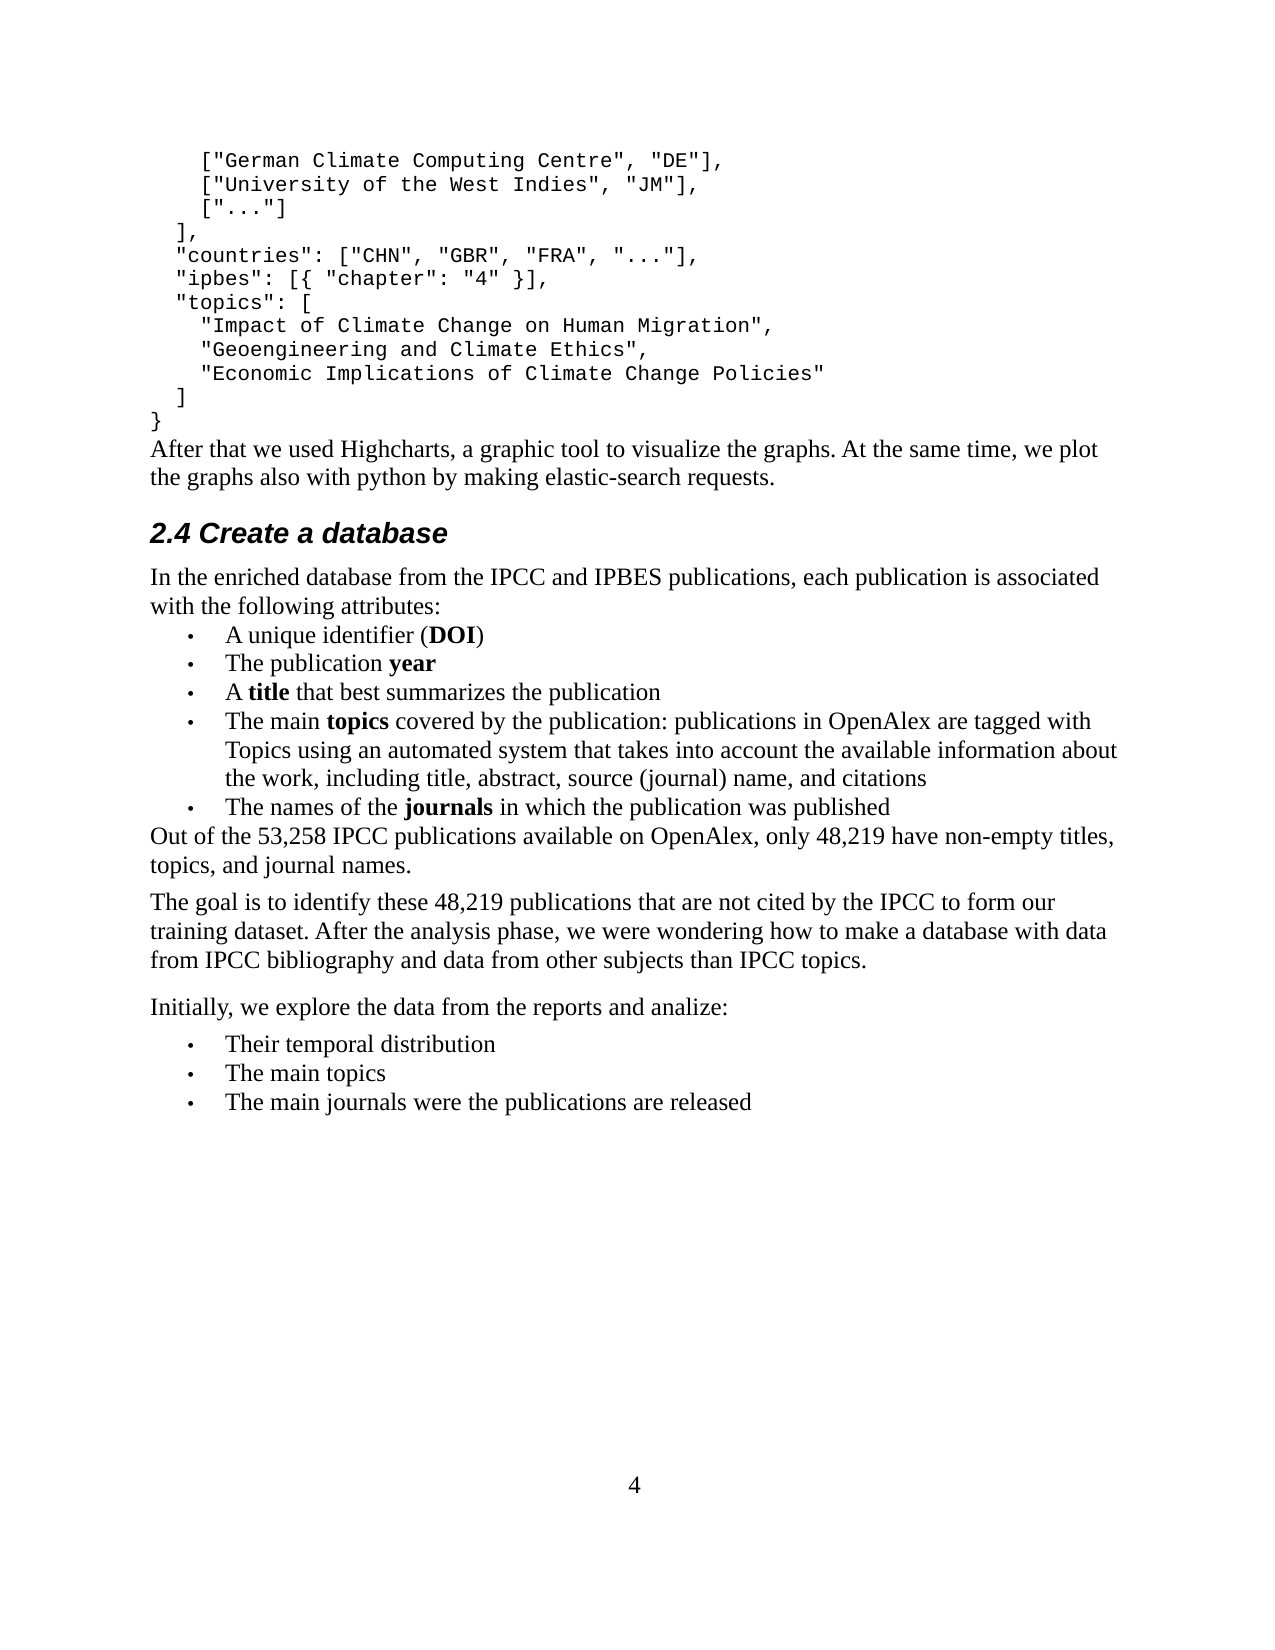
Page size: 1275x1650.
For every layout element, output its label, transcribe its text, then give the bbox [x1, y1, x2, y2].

list The main journals were the publications are released [187, 1087, 1125, 1116]
text "Geoengineering and Climate Ethics", [150, 339, 1125, 363]
text Initially, we explore the data from the reports and analize: [150, 992, 1125, 1020]
list A title that best summarizes the publication [187, 677, 1125, 706]
subtitle 2.4 Create a database [150, 516, 1125, 550]
text Out of the 53,258 IPCC publications available on OpenAlex, only 48,219 have non-empty titles, topics, and journal names. [150, 821, 1125, 878]
list Their temporal distribution [187, 1029, 1125, 1058]
text ], [150, 221, 1125, 244]
text "ipbes": [{ "chapter": "4" }], [150, 268, 1125, 292]
text "Economic Implications of Climate Change Policies" [150, 363, 1125, 386]
text In the enriched database from the IPCC and IPBES publications, each publication is associated with the following attributes: [150, 562, 1125, 620]
text The goal is to identify these 48,219 publications that are not cited by the IPCC to form our training dataset. After the analysis phase, we were wondering how to make a database with data from IPCC bibliography and data from other subjects than IPCC topics. [150, 887, 1125, 974]
text ["..."] [150, 197, 1125, 221]
list A unique identifier (DOI) [187, 620, 1125, 648]
text "countries": ["CHN", "GBR", "FRA", "..."], [150, 244, 1125, 268]
text } [150, 410, 1125, 434]
list The names of the journals in which the publication was published [187, 792, 1125, 821]
text ] [150, 386, 1125, 410]
text ["University of the West Indies", "JM"], [150, 174, 1125, 197]
list The publication year [187, 648, 1125, 677]
text "Impact of Climate Change on Human Migration", [150, 316, 1125, 339]
list The main topics covered by the publication: publications in OpenAlex are tagged with Topics using an automated system that takes into account the available information about the work, including title, abstract, source (journal) name, and citations [187, 706, 1125, 792]
text After that we used Highcharts, a graphic tool to visualize the graphs. At the same time, we plot the graphs also with python by making elastic-search requests. [150, 434, 1125, 491]
text "topics": [ [150, 292, 1125, 316]
list The main topics [187, 1058, 1125, 1087]
text ["German Climate Computing Centre", "DE"], [150, 150, 1125, 174]
